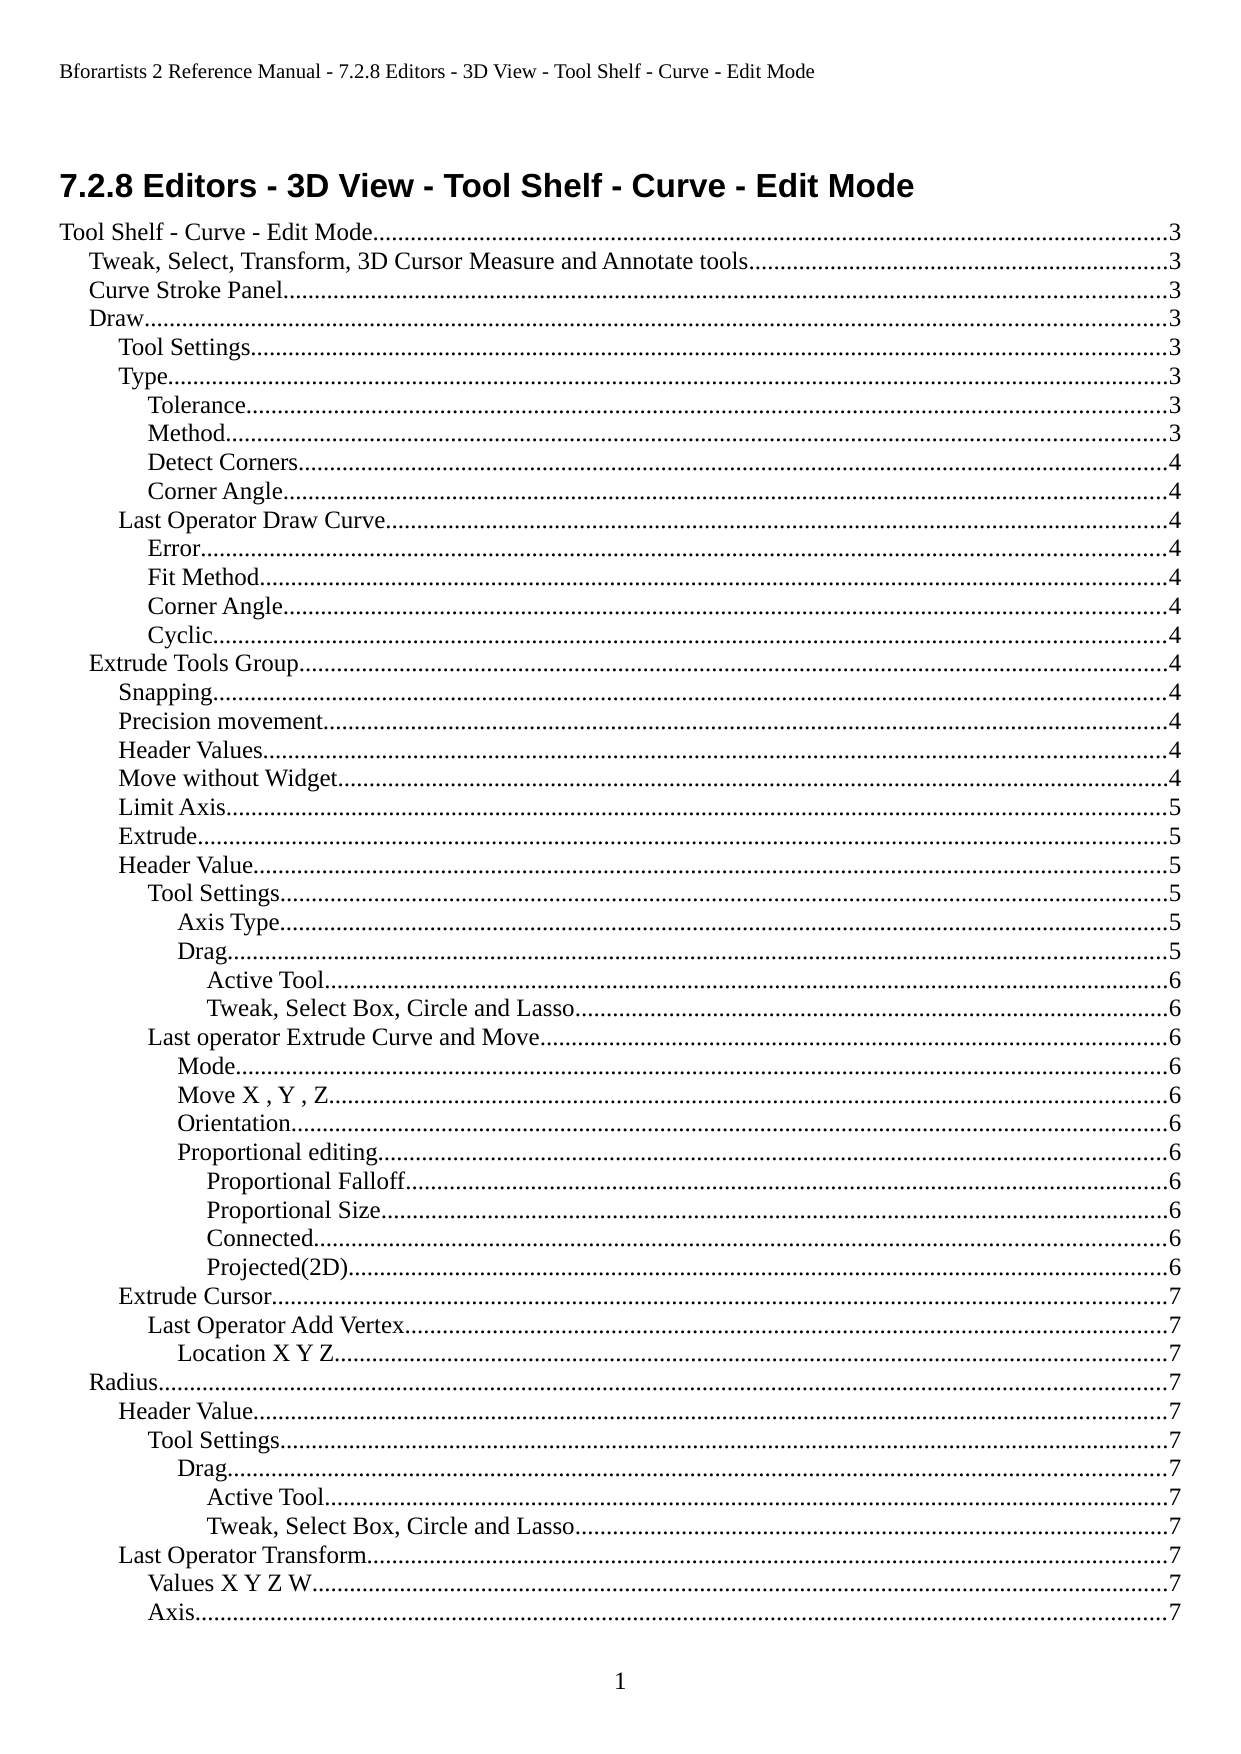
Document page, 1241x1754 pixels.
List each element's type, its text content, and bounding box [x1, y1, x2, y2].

text Tool Shelf - Curve - Edit Mode 3 [59, 217, 1181, 246]
text Tool Settings 5 [147, 878, 1181, 907]
text Curve Stroke Panel 3 [88, 275, 1181, 303]
text Proportional Falloff 6 [206, 1166, 1181, 1195]
text Location X Y Z 7 [177, 1338, 1181, 1367]
text Active Tool 6 [206, 965, 1181, 993]
text Last operator Extrude Curve and Move 6 [147, 1022, 1181, 1051]
text Drag 7 [177, 1453, 1181, 1482]
text Cyclic 4 [147, 620, 1181, 648]
text Extrude Cursor 7 [118, 1281, 1181, 1310]
text Drag 5 [177, 936, 1181, 965]
text Precision movement 4 [118, 706, 1181, 735]
subtitle 7.2.8 Editors - 3D View - Tool Shelf - Curve - Edit Mode [59, 166, 1181, 205]
text Active Tool 7 [206, 1482, 1181, 1511]
text Corner Angle 4 [147, 591, 1181, 620]
text Method 3 [147, 418, 1181, 447]
text Fit Method 4 [147, 562, 1181, 591]
text Tolerance 3 [147, 390, 1181, 418]
text Draw 3 [88, 303, 1181, 332]
text Tweak, Select, Transform, 3D Cursor Measure and Annotate tools 3 [88, 246, 1181, 275]
text Connected 6 [206, 1223, 1181, 1252]
text Tool Settings 3 [118, 332, 1181, 361]
text Orientation 6 [177, 1108, 1181, 1137]
text Last Operator Add Vertex 7 [147, 1310, 1181, 1338]
text Tweak, Select Box, Circle and Lasso 6 [206, 993, 1181, 1022]
text Last Operator Transform 7 [118, 1540, 1181, 1568]
text Projected(2D) 6 [206, 1252, 1181, 1281]
text Corner Angle 4 [147, 476, 1181, 505]
text Type 3 [118, 361, 1181, 390]
text Axis Type 5 [177, 907, 1181, 936]
text Axis 7 [147, 1597, 1181, 1626]
text Error 4 [147, 533, 1181, 562]
text Proportional Size 6 [206, 1195, 1181, 1223]
text Extrude 5 [118, 821, 1181, 850]
text Radius 7 [88, 1367, 1181, 1396]
text Mode 6 [177, 1051, 1181, 1080]
text Snapping 4 [118, 677, 1181, 706]
text Extrude Tools Group 4 [88, 648, 1181, 677]
text Limit Axis 5 [118, 792, 1181, 821]
text Tool Settings 7 [147, 1425, 1181, 1453]
text Proportional editing 6 [177, 1137, 1181, 1166]
text Header Value 7 [118, 1396, 1181, 1425]
text Last Operator Draw Curve 4 [118, 505, 1181, 533]
text Values X Y Z W 7 [147, 1568, 1181, 1597]
text Move X , Y , Z 6 [177, 1080, 1181, 1108]
text Header Values 4 [118, 735, 1181, 763]
text Tweak, Select Box, Circle and Lasso 7 [206, 1511, 1181, 1540]
text Detect Corners 4 [147, 447, 1181, 476]
text Header Value 5 [118, 850, 1181, 878]
text Move without Widget 4 [118, 763, 1181, 792]
